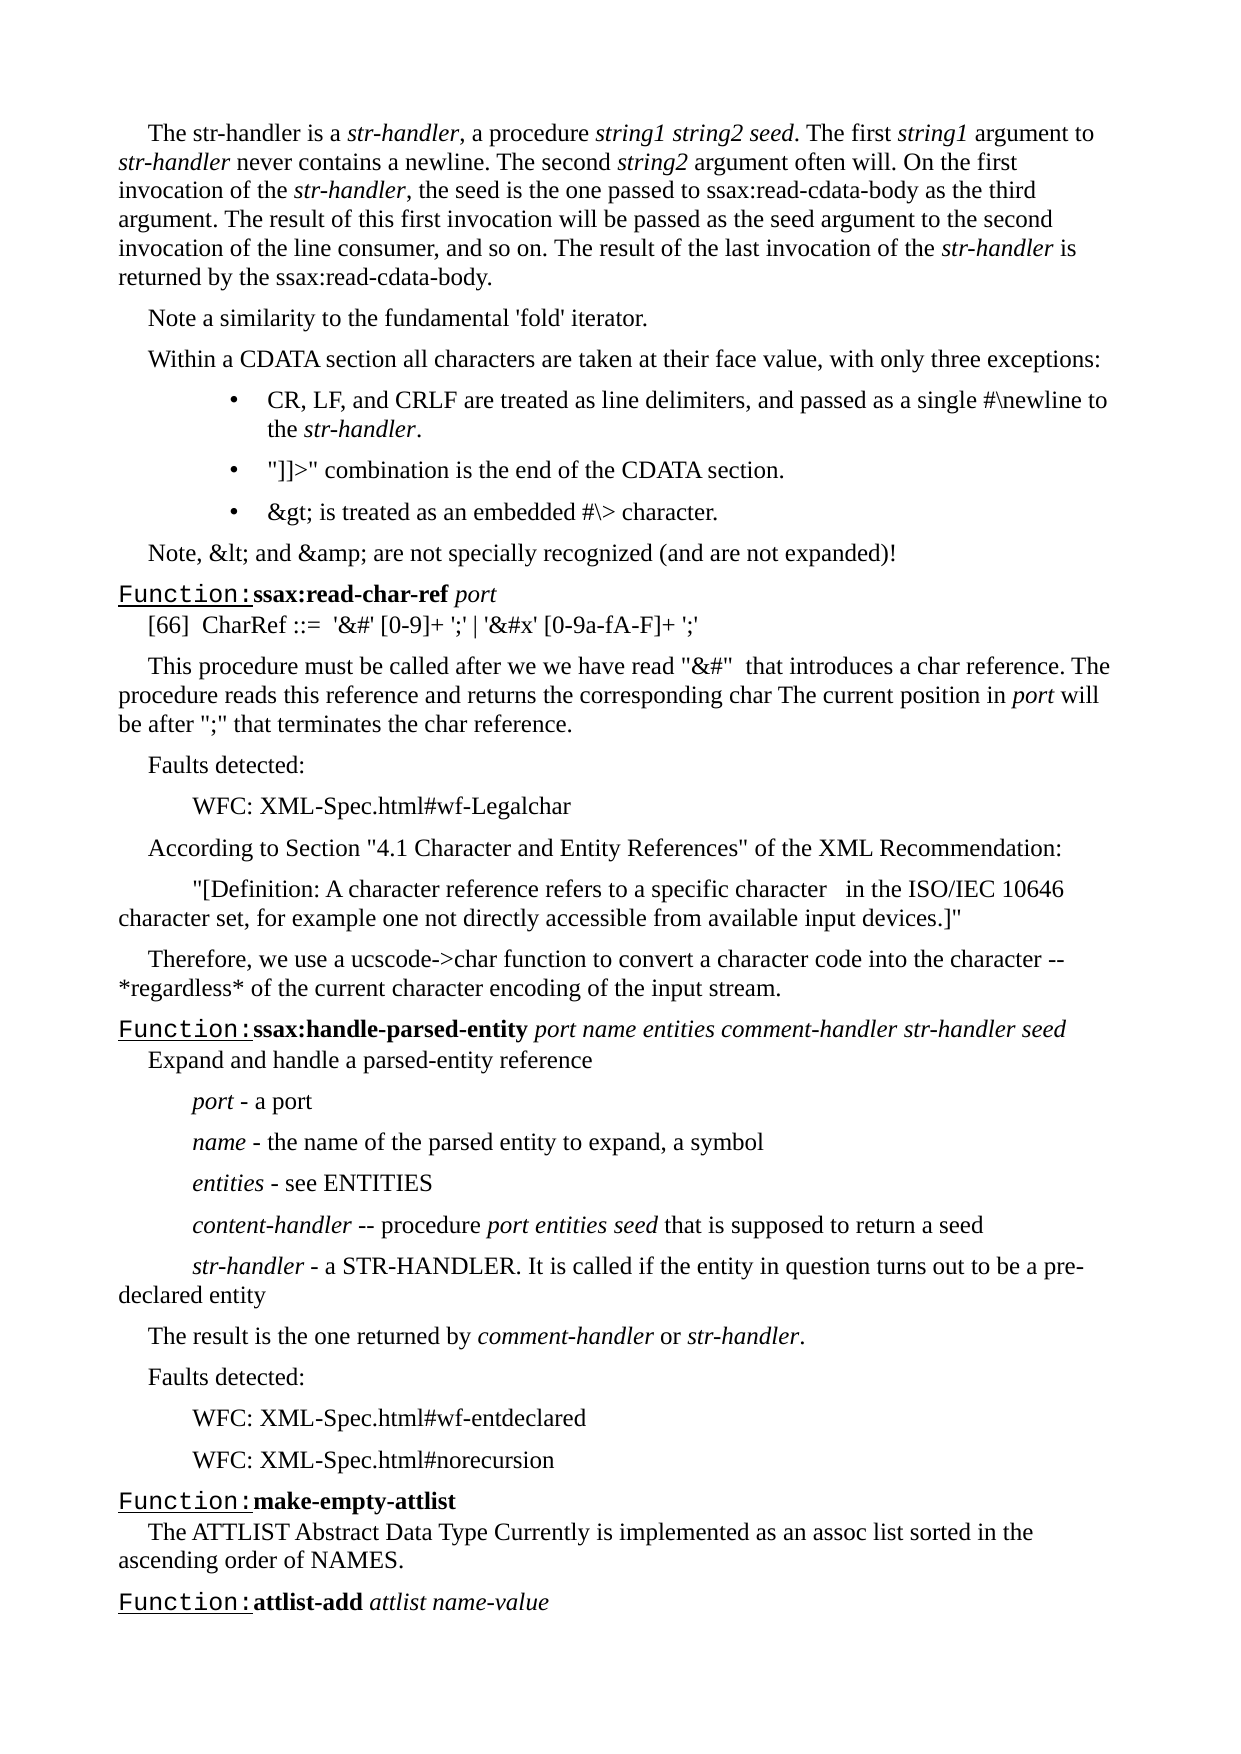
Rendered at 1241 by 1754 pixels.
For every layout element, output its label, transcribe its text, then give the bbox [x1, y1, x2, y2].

text Function:make-empty-attlist [118, 1486, 1122, 1517]
text content-handler -- procedure port entities seed that is supposed to return a seed [118, 1210, 1122, 1238]
list &gt; is treated as an embedded #\> character. [229, 497, 1122, 526]
text Faults detected: [118, 750, 1122, 779]
text Expand and handle a parsed-entity reference [118, 1045, 1122, 1073]
text str-handler - a STR-HANDLER. It is called if the entity in question turns out to be a pre-declared entity [118, 1251, 1122, 1308]
text The ATTLIST Abstract Data Type Currently is implemented as an assoc list sorted in the ascending order of NAMES. [118, 1517, 1122, 1574]
text Within a CDATA section all characters are taken at their face value, with only three exceptions: [118, 344, 1122, 373]
text [66] CharRef ::= '&#' [0-9]+ ';' | '&#x' [0-9a-fA-F]+ ';' [118, 610, 1122, 639]
text WFC: XML-Spec.html#norecursion [118, 1445, 1122, 1473]
list "]]>" combination is the end of the CDATA section. [229, 456, 1122, 484]
text Therefore, we use a ucscode->char function to convert a character code into the character -- *regardless* of the current character encoding of the input stream. [118, 944, 1122, 1001]
list CR, LF, and CRLF are treated as line delimiters, and passed as a single #\newline to the str-handler. [229, 386, 1122, 443]
text WFC: XML-Spec.html#wf-Legalchar [118, 791, 1122, 820]
text Note, &lt; and &amp; are not specially recognized (and are not expanded)! [118, 538, 1122, 567]
text "[Definition: A character reference refers to a specific character in the ISO/IEC 10646 character set, for example one not directly accessible from available input devices.]" [118, 874, 1122, 931]
text port - a port [118, 1086, 1122, 1115]
text Function:ssax:handle-parsed-entity port name entities comment-handler str-handler seed [118, 1014, 1122, 1045]
text Note a similarity to the fundamental 'fold' iterator. [118, 303, 1122, 332]
text entities - see ENTITIES [118, 1168, 1122, 1197]
text The result is the one returned by comment-handler or str-handler. [118, 1321, 1122, 1350]
text According to Section "4.1 Character and Entity References" of the XML Recommendation: [118, 833, 1122, 861]
text This procedure must be called after we we have read "&#" that introduces a char reference. The procedure reads this reference and returns the corresponding char The current position in port will be after ";" that terminates the char reference. [118, 651, 1122, 738]
text Faults detected: [118, 1362, 1122, 1391]
text The str-handler is a str-handler, a procedure string1 string2 seed. The first string1 argument to str-handler never contains a newline. The second string2 argument often will. On the first invocation of the str-handler, the seed is the one passed to ssax:read-cdata-body as the third argument. The result of this first invocation will be passed as the seed argument to the second invocation of the line consumer, and so on. The result of the last invocation of the str-handler is returned by the ssax:read-cdata-body. [118, 118, 1122, 291]
text WFC: XML-Spec.html#wf-entdeclared [118, 1403, 1122, 1432]
text Function:attlist-add attlist name-value [118, 1587, 1122, 1618]
text Function:ssax:read-char-ref port [118, 579, 1122, 610]
text name - the name of the parsed entity to expand, a symbol [118, 1127, 1122, 1156]
